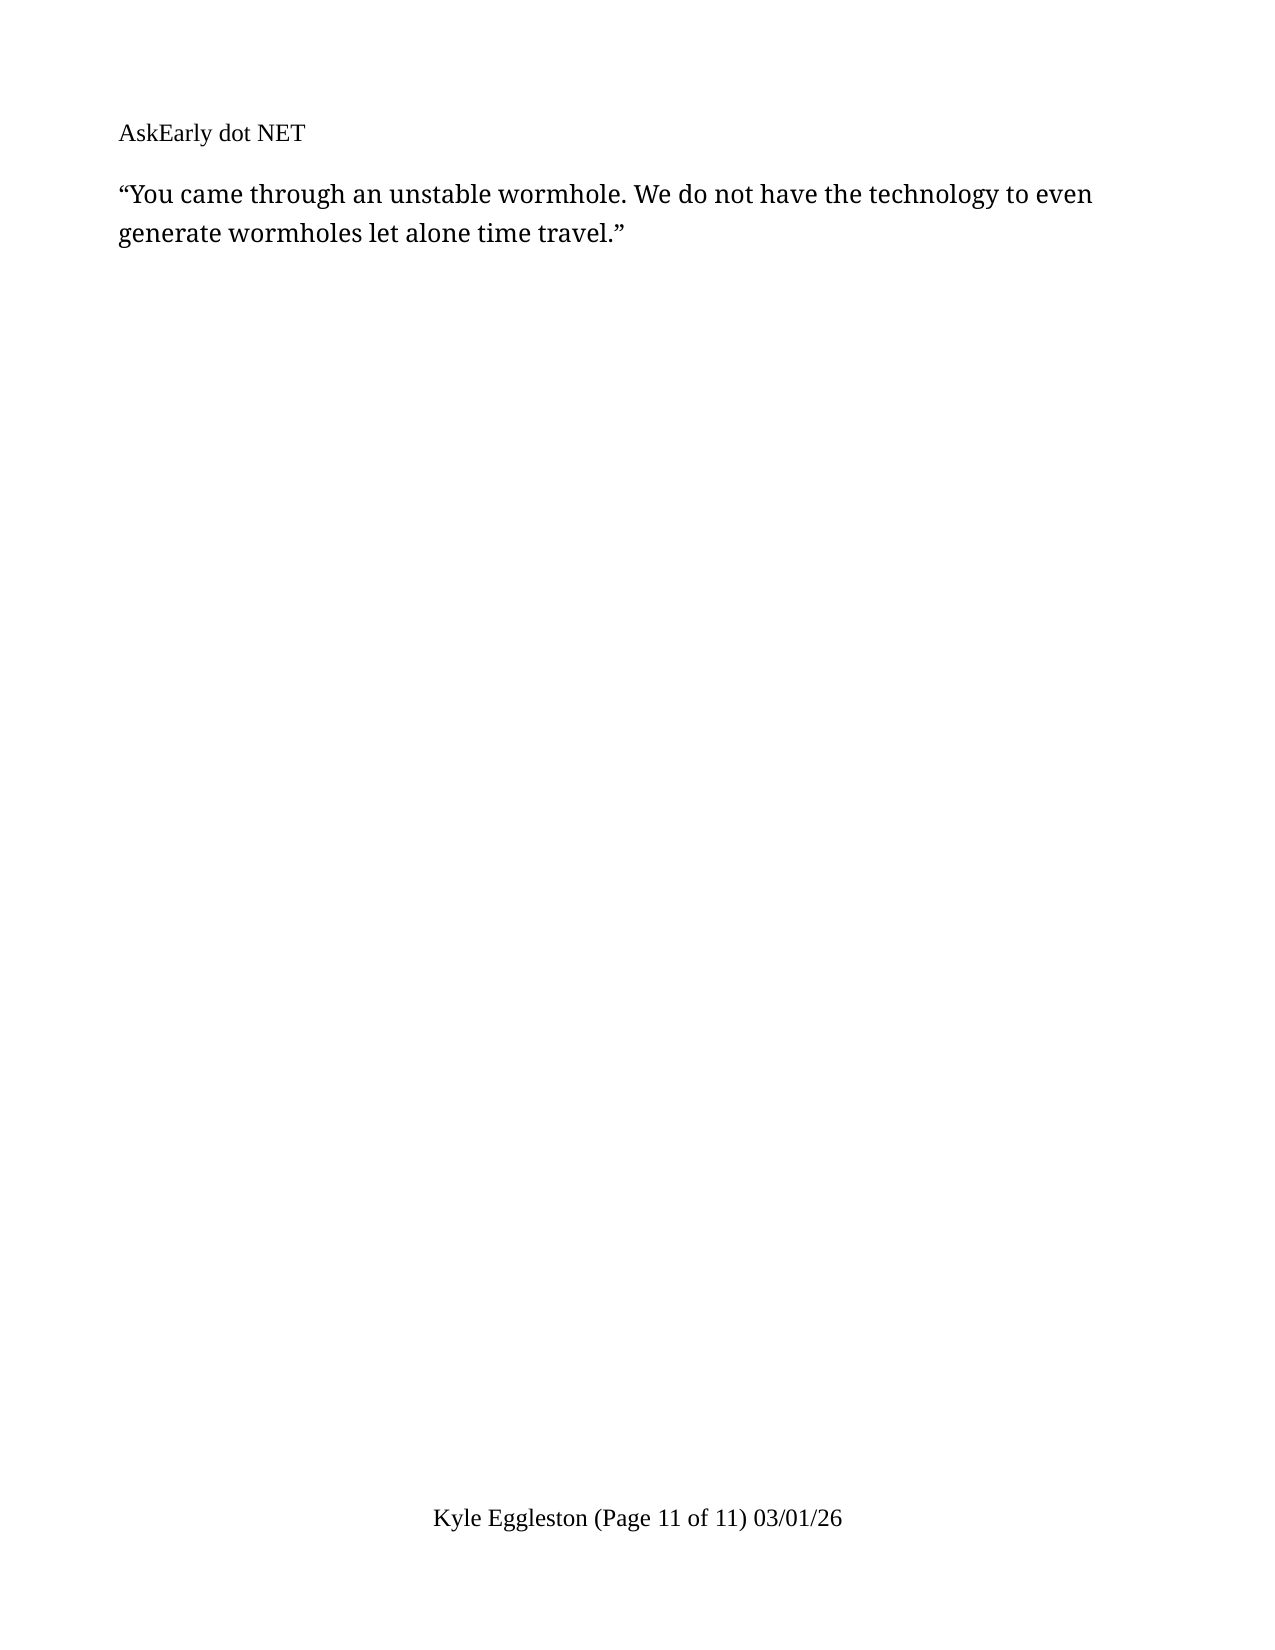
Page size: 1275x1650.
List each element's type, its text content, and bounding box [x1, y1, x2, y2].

text “You came through an unstable wormhole. We do not have the technology to even generate wormholes let alone time travel.” [118, 176, 1157, 249]
